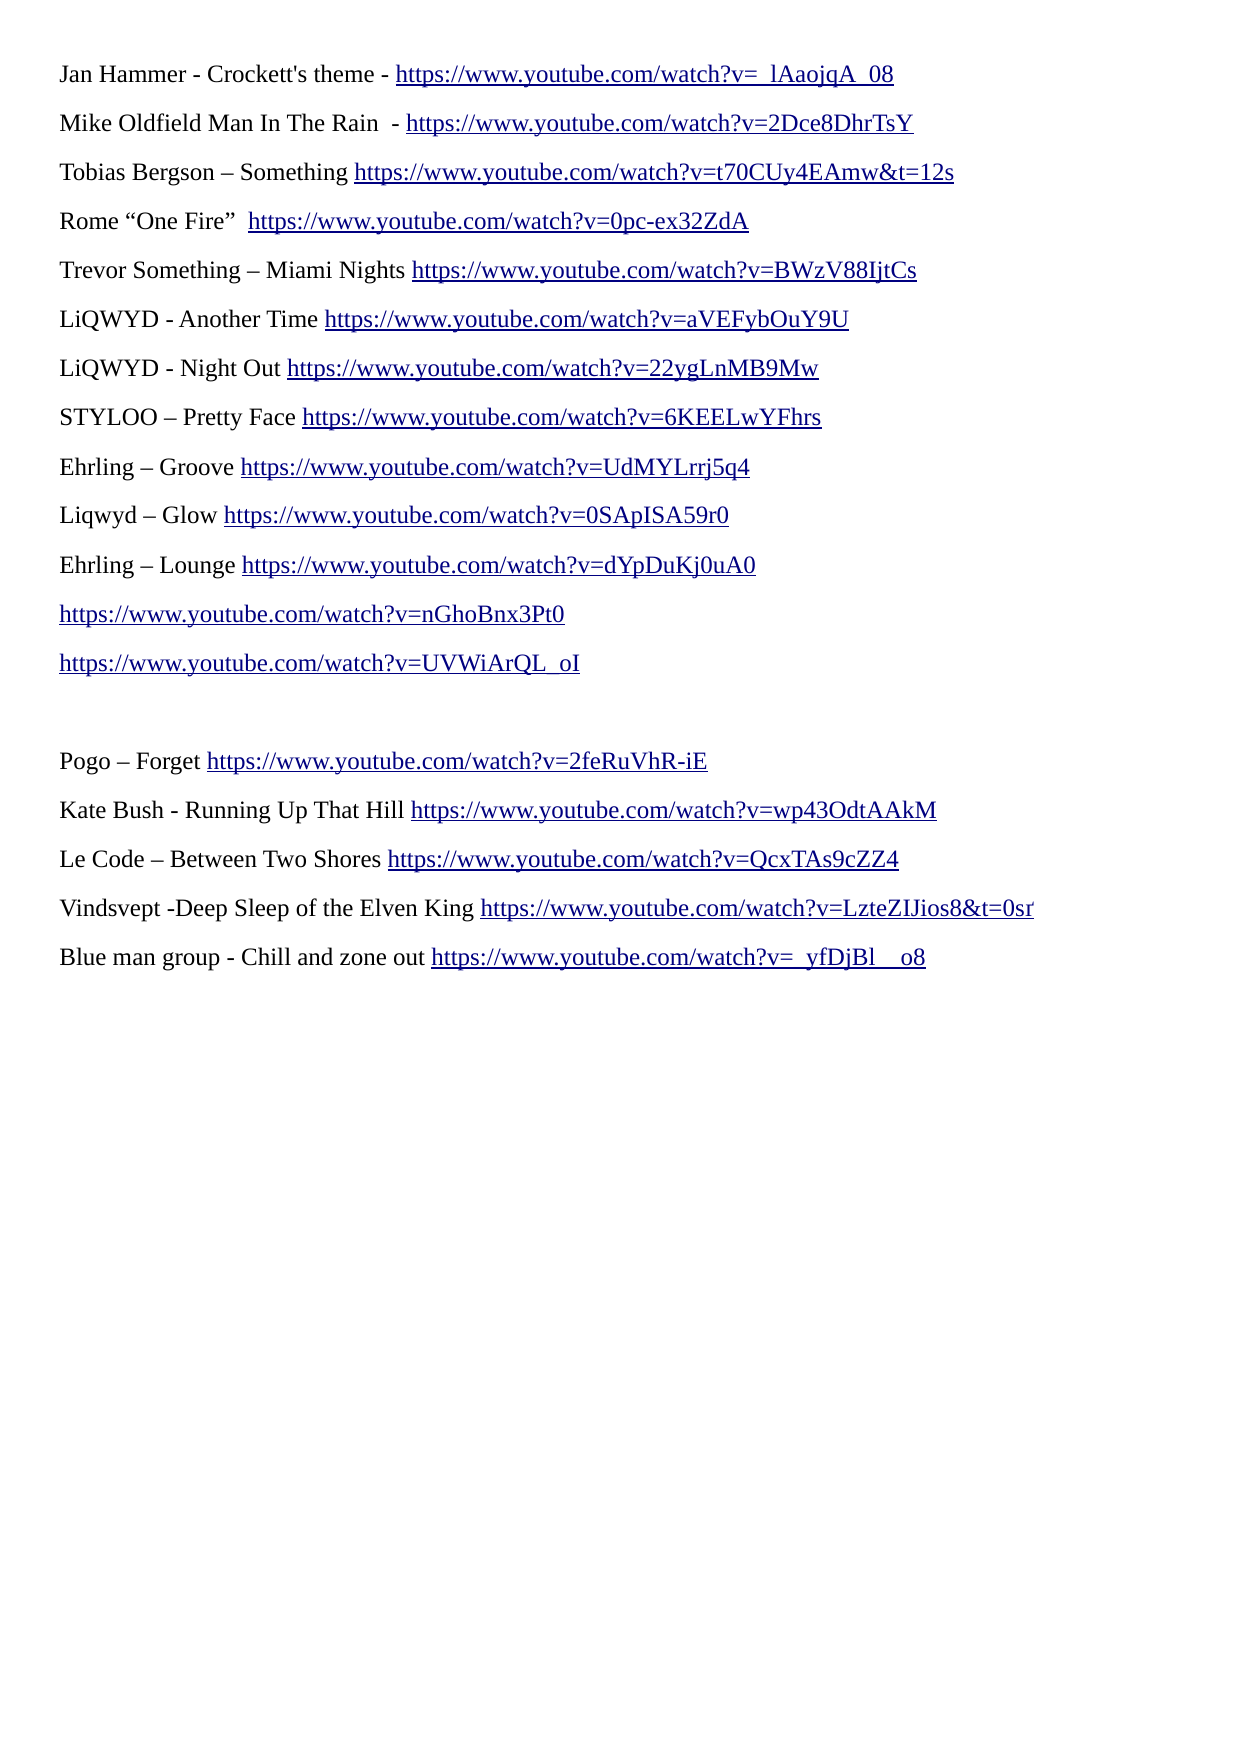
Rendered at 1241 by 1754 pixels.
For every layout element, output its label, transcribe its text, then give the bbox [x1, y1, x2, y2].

text Ehrling – Lounge https://www.youtube.com/watch?v=dYpDuKj0uA0 [59, 550, 1181, 578]
text Rome “One Fire” https://www.youtube.com/watch?v=0pc-ex32ZdA [59, 206, 1181, 235]
text https://www.youtube.com/watch?v=UVWiArQL_oI [59, 648, 1181, 677]
text Le Code – Between Two Shores https://www.youtube.com/watch?v=QcxTAs9cZZ4 [59, 844, 1181, 873]
text STYLOO – Pretty Face https://www.youtube.com/watch?v=6KEELwYFhrs [59, 402, 1181, 431]
text Jan Hammer - Crockett's theme - https://www.youtube.com/watch?v=_lAaojqA_08 [59, 59, 1181, 88]
text Mike Oldfield Man In The Rain - https://www.youtube.com/watch?v=2Dce8DhrTsY [59, 108, 1181, 137]
text Trevor Something – Miami Nights https://www.youtube.com/watch?v=BWzV88IjtCs [59, 255, 1181, 284]
text Vindsvept -Deep Sleep of the Elven King https://www.youtube.com/watch?v=LzteZIJios8&t=0sґ [59, 893, 1181, 922]
text Blue man group - Chill and zone out https://www.youtube.com/watch?v=_yfDjBl__o8 [59, 942, 1181, 971]
text Tobias Bergson – Something https://www.youtube.com/watch?v=t70CUy4EAmw&t=12s [59, 157, 1181, 186]
text Pogo – Forget https://www.youtube.com/watch?v=2feRuVhR-iE [59, 746, 1181, 775]
text Ehrling – Groove https://www.youtube.com/watch?v=UdMYLrrj5q4 [59, 452, 1181, 480]
text https://www.youtube.com/watch?v=nGhoBnx3Pt0 [59, 599, 1181, 627]
text Kate Bush - Running Up That Hill https://www.youtube.com/watch?v=wp43OdtAAkM [59, 795, 1181, 824]
text Liqwyd – Glow https://www.youtube.com/watch?v=0SApISA59r0 [59, 501, 1181, 529]
text LiQWYD - Another Time https://www.youtube.com/watch?v=aVEFybOuY9U [59, 304, 1181, 333]
text LiQWYD - Night Out https://www.youtube.com/watch?v=22ygLnMB9Mw [59, 353, 1181, 382]
